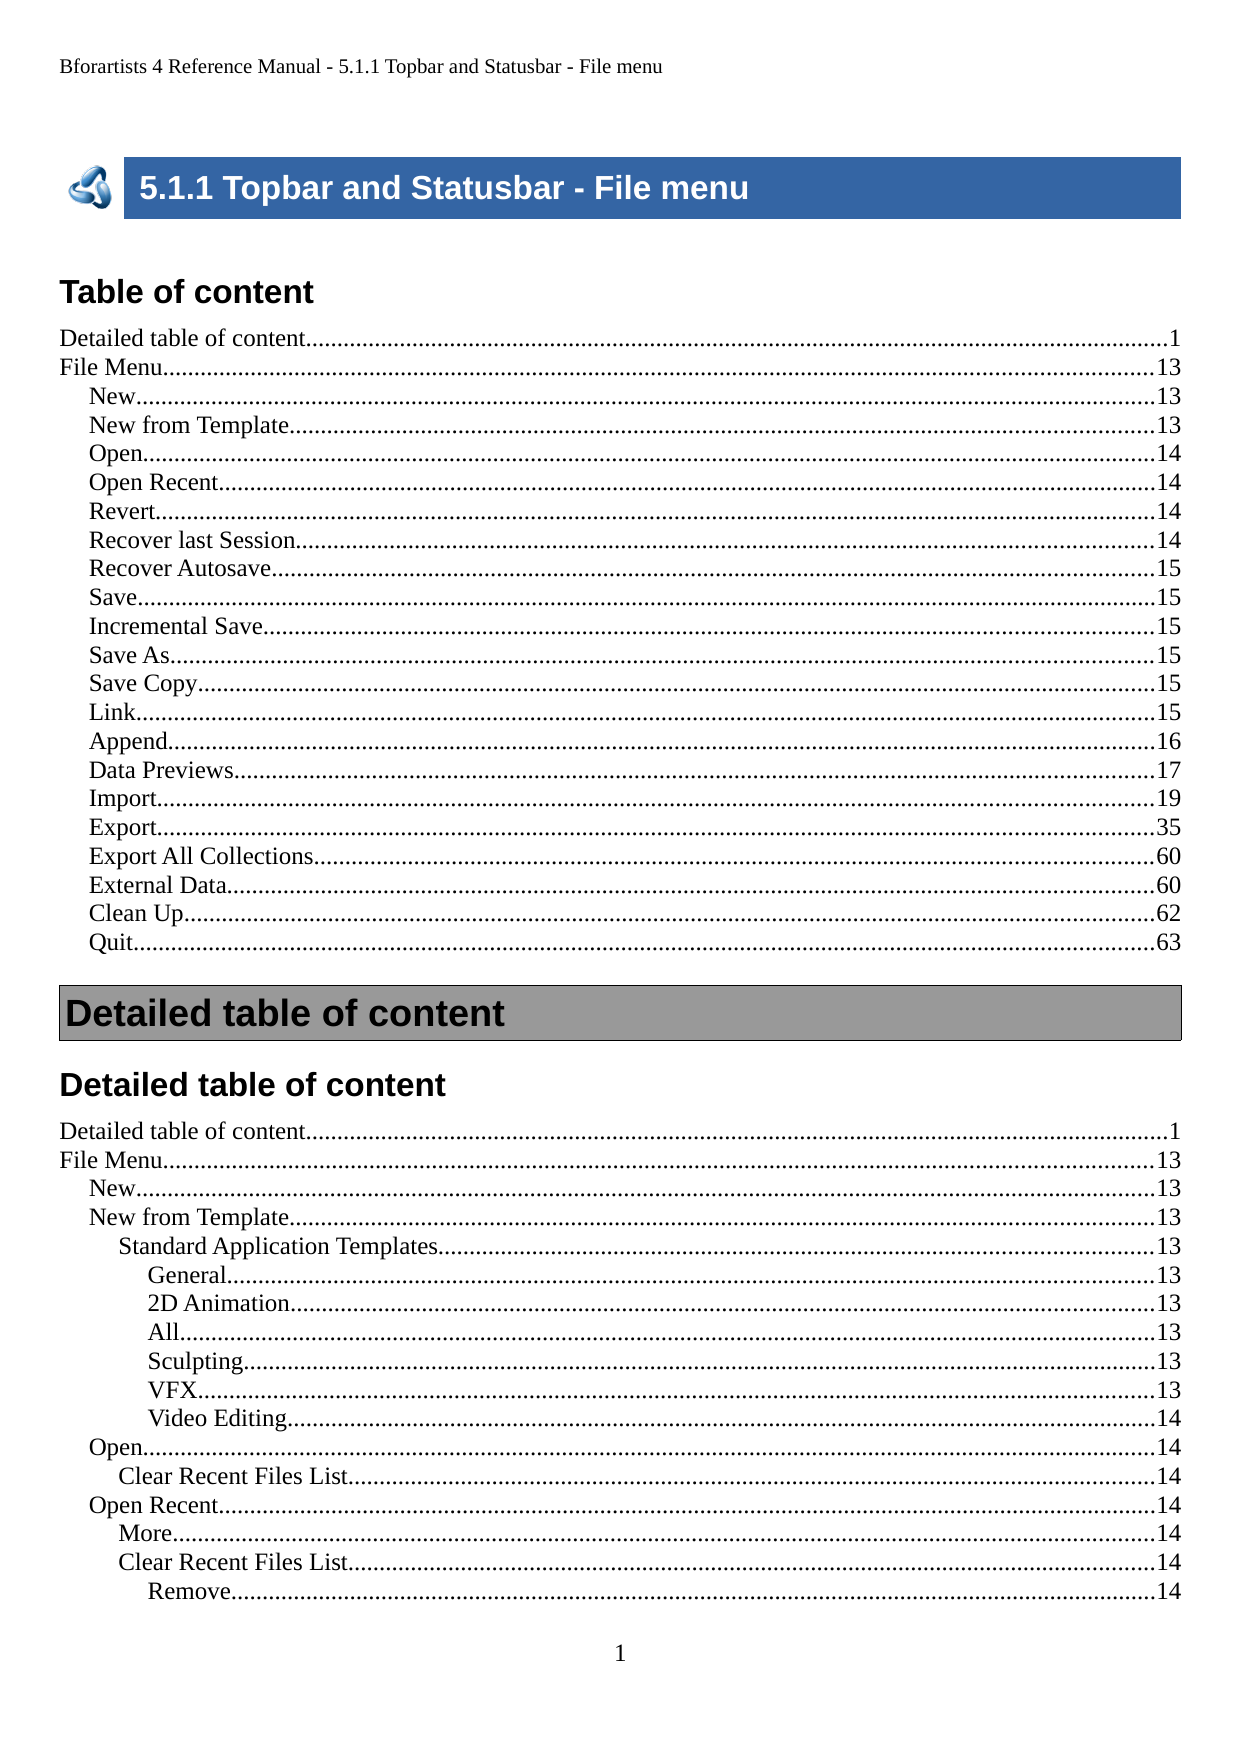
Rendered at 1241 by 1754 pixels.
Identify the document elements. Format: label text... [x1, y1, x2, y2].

text 2D Animation 13 [147, 1288, 1181, 1317]
text New from Template 13 [88, 1202, 1181, 1231]
text Recover last Session 14 [88, 525, 1181, 553]
text Sculpting 13 [147, 1346, 1181, 1375]
subtitle Table of content [59, 272, 1181, 311]
text All 13 [147, 1317, 1181, 1346]
text Open 14 [88, 438, 1181, 467]
text External Data 60 [88, 870, 1181, 898]
text Standard Application Templates 13 [118, 1231, 1181, 1260]
text Detailed table of content 1 [59, 323, 1181, 352]
text Remove 14 [147, 1576, 1181, 1605]
text Open Recent 14 [88, 1490, 1181, 1518]
text Save As 15 [88, 640, 1181, 668]
text VFX 13 [147, 1375, 1181, 1403]
text Data Previews 17 [88, 755, 1181, 783]
text Open 14 [88, 1432, 1181, 1461]
table_header Detailed table of content [60, 986, 1181, 1040]
subtitle Detailed table of content [59, 1065, 1181, 1103]
text Video Editing 14 [147, 1403, 1181, 1432]
text File Menu 13 [59, 1145, 1181, 1173]
text More 14 [118, 1518, 1181, 1547]
text Revert 14 [88, 496, 1181, 525]
text New from Template 13 [88, 410, 1181, 438]
text File Menu 13 [59, 352, 1181, 381]
text New 13 [88, 381, 1181, 410]
text Save Copy 15 [88, 668, 1181, 697]
text Import 19 [88, 783, 1181, 812]
table_header 5.1.1 Topbar and Statusbar - File menu [124, 157, 1181, 219]
text Clean Up 62 [88, 898, 1181, 927]
text Clear Recent Files List 14 [118, 1461, 1181, 1490]
text Detailed table of content 1 [59, 1116, 1181, 1145]
text General 13 [147, 1260, 1181, 1288]
text Open Recent 14 [88, 467, 1181, 496]
text Quit 63 [88, 927, 1181, 956]
text Append 16 [88, 726, 1181, 755]
text Recover Autosave 15 [88, 553, 1181, 582]
text Clear Recent Files List 14 [118, 1547, 1181, 1576]
text Link 15 [88, 697, 1181, 726]
table_header [59, 157, 124, 219]
picture [65, 162, 114, 212]
text Export 35 [88, 812, 1181, 841]
text Save 15 [88, 582, 1181, 611]
text Incremental Save 15 [88, 611, 1181, 640]
text New 13 [88, 1173, 1181, 1202]
text Export All Collections 60 [88, 841, 1181, 870]
